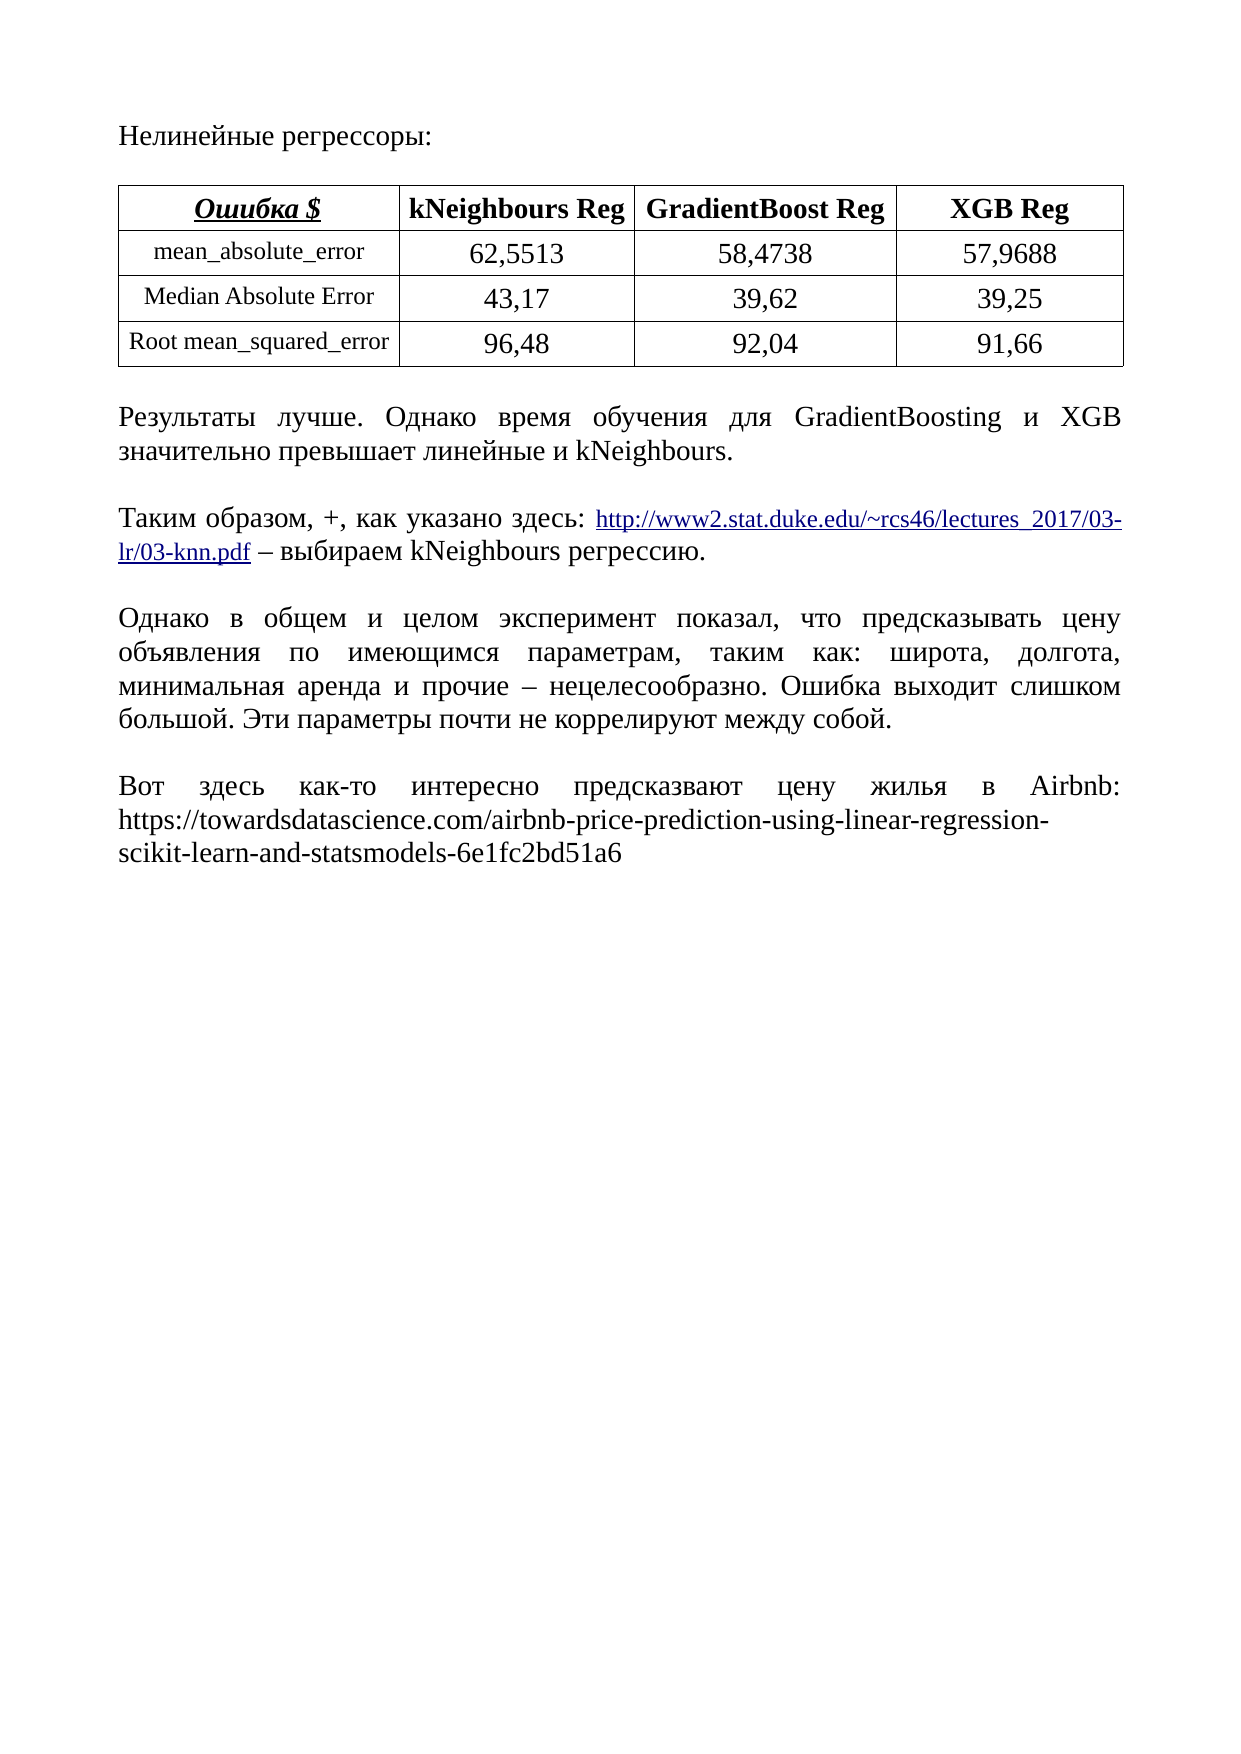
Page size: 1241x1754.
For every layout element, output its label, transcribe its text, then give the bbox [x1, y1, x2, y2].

table_cell mean_absolute_error [119, 231, 399, 275]
table_cell 57,9688 [897, 231, 1123, 275]
table_header XGB Reg [897, 186, 1123, 230]
table_cell 43,17 [400, 276, 634, 321]
table_cell 58,4738 [635, 231, 896, 275]
table_cell 62,5513 [400, 231, 634, 275]
text Результаты лучше. Однако время обучения для GradientBoosting и XGB значительно превышает линейные и kNeighbours. [118, 399, 1122, 466]
text Таким образом, +, как указано здесь: http://www2.stat.duke.edu/~rcs46/lectures_2017/03-lr/03-knn.pdf – выбираем kNeighbours регрессию. [118, 500, 1122, 567]
table_header kNeighbours Reg [400, 186, 634, 230]
table_header GradientBoost Reg [635, 186, 896, 230]
table_header Ошибка $ [119, 186, 399, 230]
table_cell 91,66 [897, 322, 1123, 366]
text Нелинейные регрессоры: [118, 118, 1122, 152]
table_cell 92,04 [635, 322, 896, 366]
table_cell Root mean_squared_error [119, 322, 399, 366]
table_cell 39,25 [897, 276, 1123, 321]
text Вот здесь как-то интересно предсказвают цену жилья в Airbnb: https://towardsdatascience.com/airbnb-price-prediction-using-linear-regression-scikit-learn-and-statsmodels-6e1fc2bd51a6 [118, 768, 1122, 869]
text Однако в общем и целом эксперимент показал, что предсказывать цену объявления по имеющимся параметрам, таким как: широта, долгота, минимальная аренда и прочие – нецелесообразно. Ошибка выходит слишком большой. Эти параметры почти не коррелируют между собой. [118, 601, 1122, 735]
table_cell 96,48 [400, 322, 634, 366]
table_cell 39,62 [635, 276, 896, 321]
table_cell Median Absolute Error [119, 276, 399, 321]
